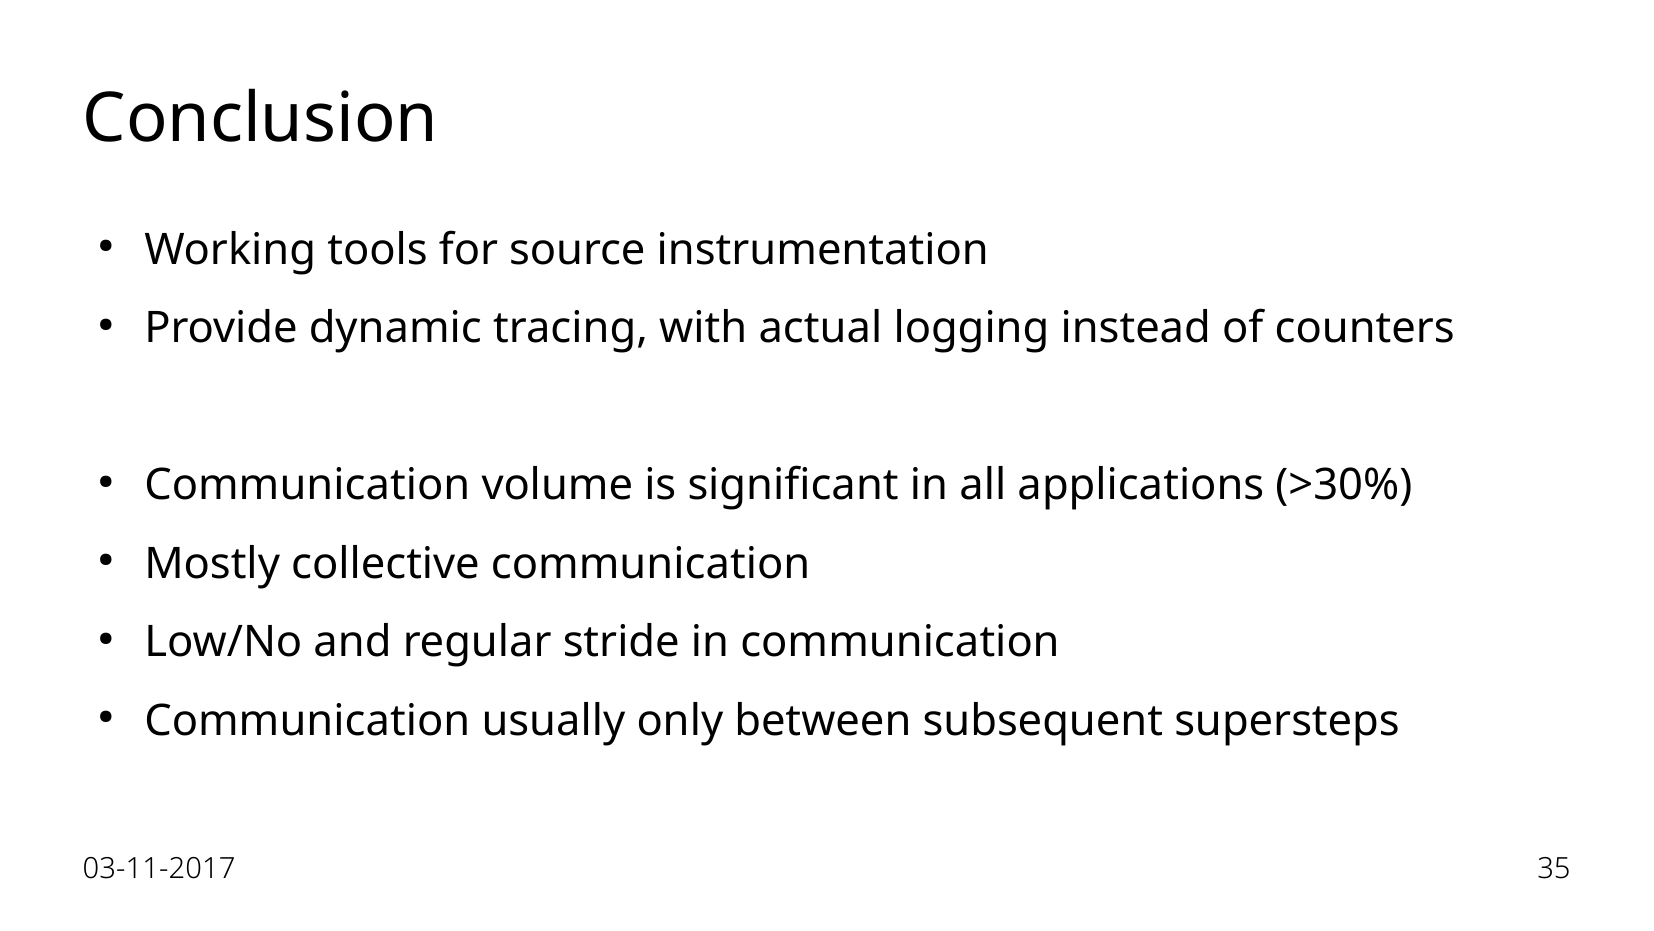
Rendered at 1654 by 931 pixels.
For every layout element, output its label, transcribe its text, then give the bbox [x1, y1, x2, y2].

list Working tools for source instrumentation Provide dynamic tracing, with actual logging instead of counters Communication volume is significant in all applications (>30%) Mostly collective communication Low/No and regular stride in communication Communication usually only between subsequent supersteps [82, 217, 1571, 758]
title Conclusion [82, 37, 1571, 193]
